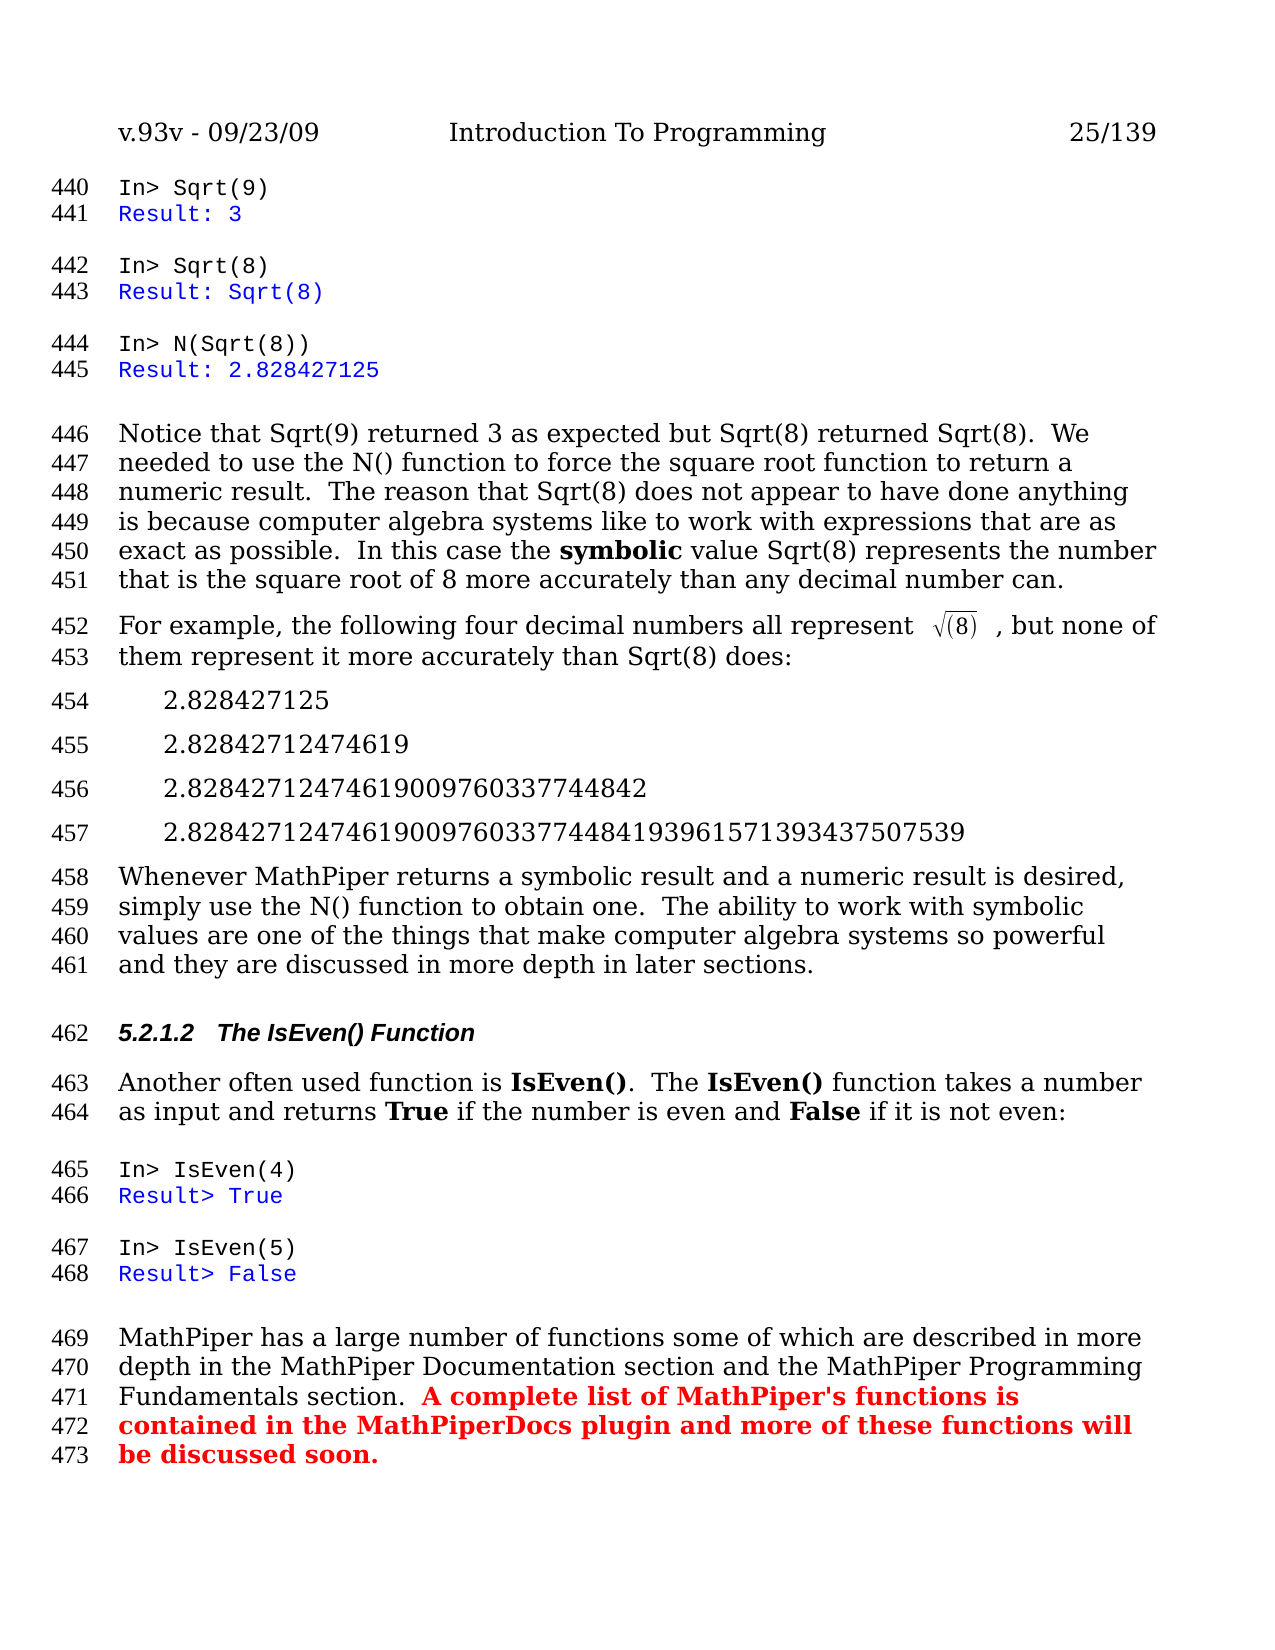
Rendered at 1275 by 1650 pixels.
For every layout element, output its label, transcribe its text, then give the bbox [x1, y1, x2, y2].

text Result> True [118, 1184, 1157, 1210]
subtitle The IsEven() Function [118, 1018, 1157, 1047]
text 2.82842712474619009760337744842 [163, 774, 1157, 803]
text For example, the following four decimal numbers all represent, but none of them represent it more accurately than Sqrt(8) does: [118, 609, 1157, 671]
text Result: Sqrt(8) [118, 281, 1157, 306]
text In> IsEven(4) [118, 1158, 1157, 1184]
text 2.82842712474619 [163, 730, 1157, 759]
text Another often used function is IsEven(). The IsEven() function takes a number as input and returns True if the number is even and False if it is not even: [118, 1068, 1157, 1127]
text Result: 2.828427125 [118, 358, 1157, 384]
text Notice that Sqrt(9) returned 3 as expected but Sqrt(8) returned Sqrt(8). We needed to use the N() function to force the square root function to return a numeric result. The reason that Sqrt(8) does not appear to have done anything is because computer algebra systems like to work with expressions that are as exact as possible. In this case the symbolic value Sqrt(8) represents the number that is the square root of 8 more accurately than any decimal number can. [118, 419, 1157, 594]
text In> N(Sqrt(8)) [118, 332, 1157, 358]
text 2.8284271247461900976033774484193961571393437507539 [163, 818, 1157, 848]
text In> IsEven(5) [118, 1236, 1157, 1262]
text Whenever MathPiper returns a symbolic result and a numeric result is desired, simply use the N() function to obtain one. The ability to work with symbolic values are one of the things that make computer algebra systems so powerful and they are discussed in more depth in later sections. [118, 863, 1157, 979]
text Result: 3 [118, 203, 1157, 229]
text In> Sqrt(8) [118, 254, 1157, 281]
text 2.828427125 [163, 686, 1157, 715]
text MathPiper has a large number of functions some of which are described in more depth in the MathPiper Documentation section and the MathPiper Programming Fundamentals section. A complete list of MathPiper's functions is contained in the MathPiperDocs plugin and more of these functions will be discussed soon. [118, 1323, 1157, 1469]
text Result> False [118, 1262, 1157, 1288]
text In> Sqrt(9) [118, 177, 1157, 203]
